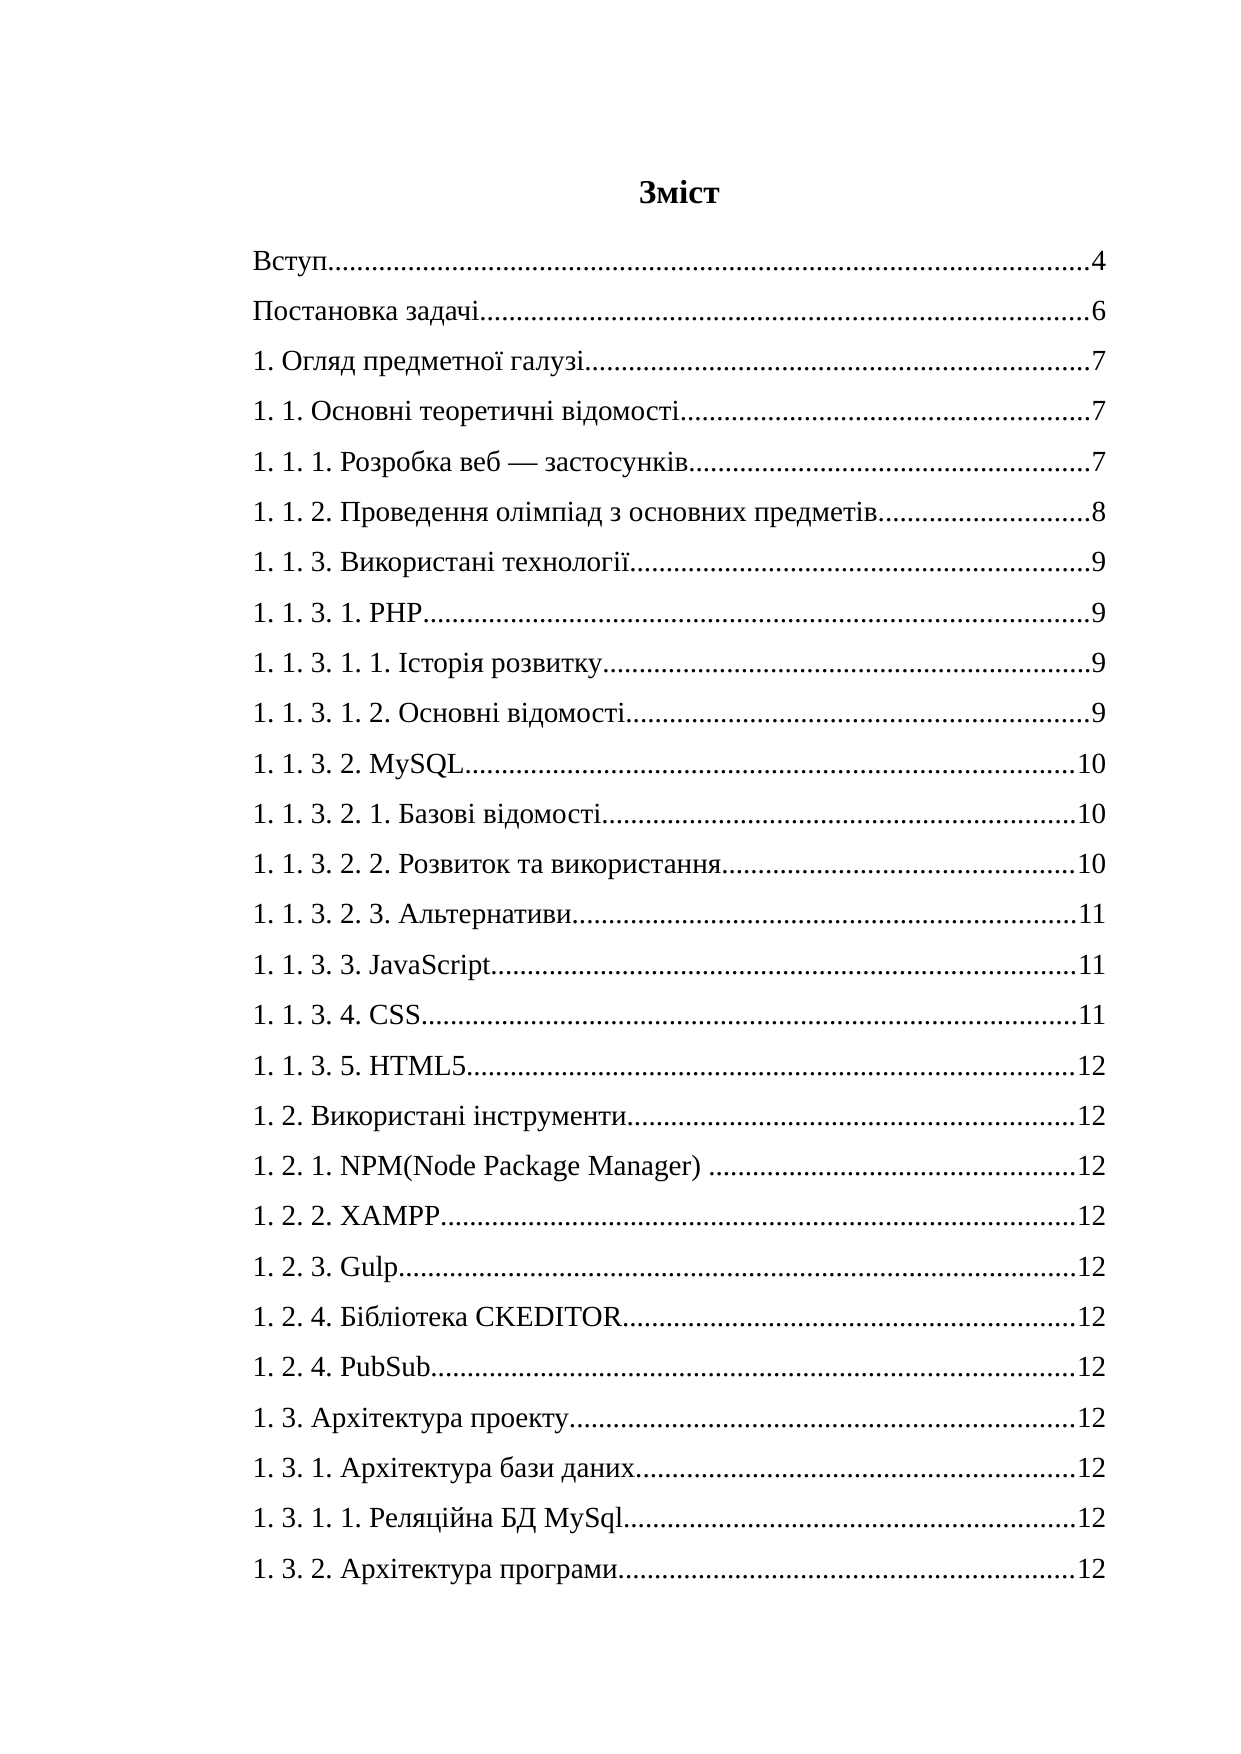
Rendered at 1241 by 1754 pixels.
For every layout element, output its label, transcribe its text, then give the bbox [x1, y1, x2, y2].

text 1. 2. 2. XAMPP 12 [177, 1198, 1181, 1232]
text 1. 1. 3. 3. JavaScript 11 [177, 947, 1181, 981]
text 1. 1. 3. 2. 2. Розвиток та використання 10 [177, 846, 1181, 880]
text 1. 1. 3. 1. 1. Історія розвитку 9 [177, 645, 1181, 679]
text Постановка задачі 6 [177, 293, 1181, 326]
text 1. 2. 4. PubSub 12 [177, 1349, 1181, 1383]
text 1. 2. 1. NPM(Node Package Manager) 12 [177, 1148, 1181, 1182]
text 1. 1. 3. 5. HTML5 12 [177, 1048, 1181, 1081]
subtitle Зміст [177, 173, 1181, 211]
text 1. 1. 2. Проведення олімпіад з основних предметів 8 [177, 494, 1181, 528]
text 1. 3. 1. Архітектура бази даних 12 [177, 1450, 1181, 1484]
text 1. 1. 3. Використані технології 9 [177, 544, 1181, 578]
text 1. 3. Архітектура проекту 12 [177, 1400, 1181, 1433]
text 1. 1. 3. 2. 1. Базові відомості 10 [177, 796, 1181, 829]
text 1. Огляд предметної галузі 7 [177, 343, 1181, 377]
text 1. 1. 3. 1. PHP 9 [177, 595, 1181, 628]
text 1. 2. 3. Gulp 12 [177, 1249, 1181, 1282]
text 1. 2. Використані інструменти 12 [177, 1098, 1181, 1131]
text 1. 1. 3. 4. CSS 11 [177, 997, 1181, 1031]
text 1. 1. 3. 2. MySQL 10 [177, 746, 1181, 779]
text Вступ 4 [177, 243, 1181, 276]
text 1. 1. 1. Розробка веб — застосунків 7 [177, 444, 1181, 477]
text 1. 1. Основні теоретичні відомості 7 [177, 393, 1181, 427]
text 1. 3. 1. 1. Реляційна БД MySql 12 [177, 1500, 1181, 1534]
text 1. 1. 3. 1. 2. Основні відомості 9 [177, 695, 1181, 729]
text 1. 1. 3. 2. 3. Альтернативи 11 [177, 897, 1181, 930]
text 1. 2. 4. Бібліотека CKEDITOR 12 [177, 1299, 1181, 1333]
text 1. 3. 2. Архітектура програми 12 [177, 1551, 1181, 1584]
